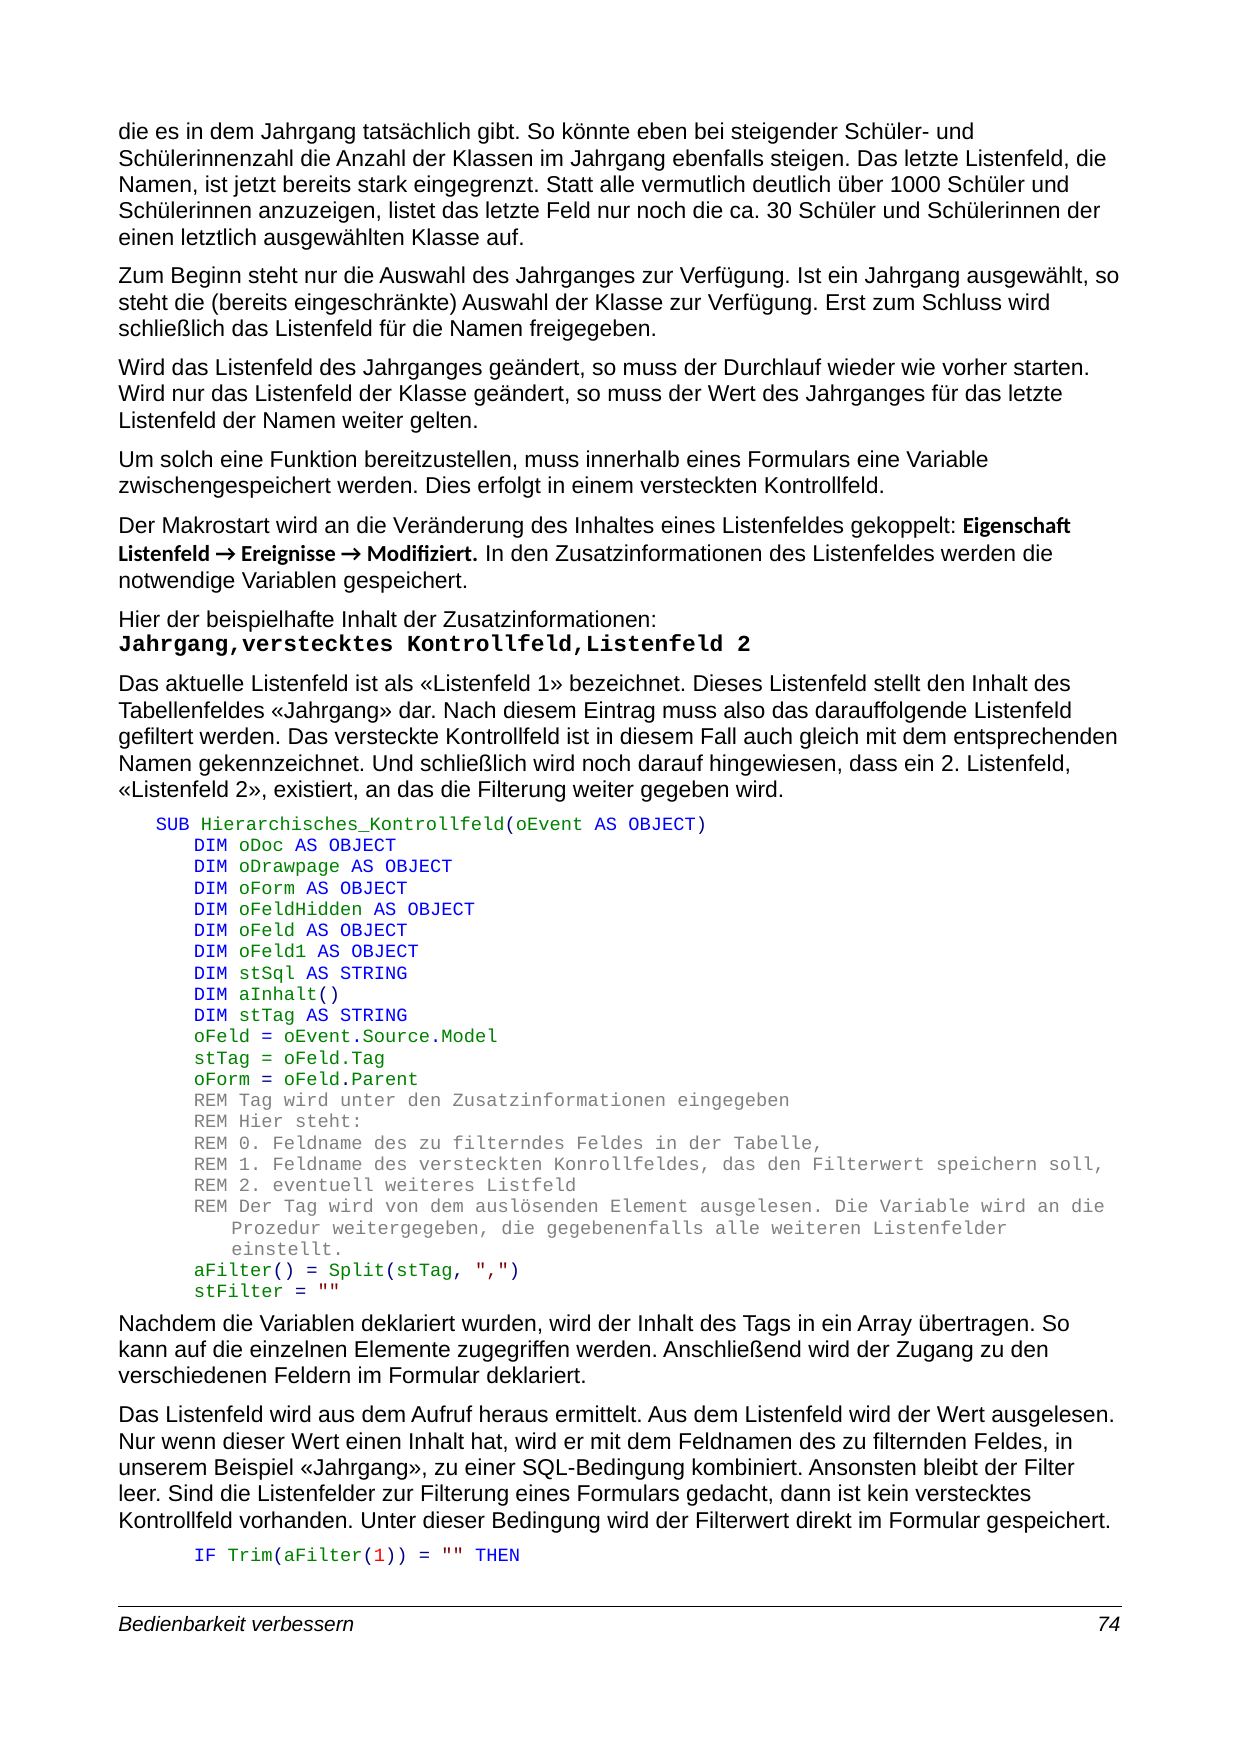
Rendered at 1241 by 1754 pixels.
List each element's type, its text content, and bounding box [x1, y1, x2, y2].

text Das Listenfeld wird aus dem Aufruf heraus ermittelt. Aus dem Listenfeld wird der Wert ausgelesen. Nur wenn dieser Wert einen Inhalt hat, wird er mit dem Feldnamen des zu filternden Feldes, in unserem Beispiel «Jahrgang», zu einer SQL-Bedingung kombiniert. Ansonsten bleibt der Filter leer. Sind die Listenfelder zur Filterung eines Formulars gedacht, dann ist kein verstecktes Kontrollfeld vorhanden. Unter dieser Bedingung wird der Filterwert direkt im Formular gespeichert. [118, 1401, 1122, 1533]
text REM Der Tag wird von dem auslösenden Element ausgelesen. Die Variable wird an die Prozedur weitergegeben, die gegebenenfalls alle weiteren Listenfelder einstellt. [156, 1197, 1122, 1261]
text stTag = oFeld.Tag [156, 1048, 1122, 1070]
text DIM oDrawpage AS OBJECT [156, 857, 1122, 878]
text die es in dem Jahrgang tatsächlich gibt. So könnte eben bei steigender Schüler- und Schülerinnenzahl die Anzahl der Klassen im Jahrgang ebenfalls steigen. Das letzte Listenfeld, die Namen, ist jetzt bereits stark eingegrenzt. Statt alle vermutlich deutlich über 1000 Schüler und Schülerinnen anzuzeigen, listet das letzte Feld nur noch die ca. 30 Schüler und Schülerinnen der einen letztlich ausgewählten Klasse auf. [118, 118, 1122, 250]
text REM 1. Feldname des versteckten Konrollfeldes, das den Filterwert speichern soll, [156, 1155, 1122, 1176]
text REM Tag wird unter den Zusatzinformationen eingegeben [156, 1091, 1122, 1112]
text Um solch eine Funktion bereitzustellen, muss innerhalb eines Formulars eine Variable zwischengespeichert werden. Dies erfolgt in einem versteckten Kontrollfeld. [118, 446, 1122, 498]
text oForm = oFeld.Parent [156, 1070, 1122, 1091]
text Hier der beispielhafte Inhalt der Zusatzinformationen: Jahrgang,verstecktes Kontrollfeld,Listenfeld 2 [118, 606, 1122, 658]
text DIM oDoc AS OBJECT [156, 836, 1122, 857]
text SUB Hierarchisches_Kontrollfeld(oEvent AS OBJECT) [156, 815, 1122, 836]
text REM 0. Feldname des zu filterndes Feldes in der Tabelle, [156, 1133, 1122, 1155]
text DIM oForm AS OBJECT [156, 878, 1122, 900]
text DIM stTag AS STRING [156, 1006, 1122, 1027]
text IF Trim(aFilter(1)) = "" THEN [156, 1546, 1122, 1567]
text Das aktuelle Listenfeld ist als «Listenfeld 1» bezeichnet. Dieses Listenfeld stellt den Inhalt des Tabellenfeldes «Jahrgang» dar. Nach diesem Eintrag muss also das darauffolgende Listenfeld gefiltert werden. Das versteckte Kontrollfeld ist in diesem Fall auch gleich mit dem entsprechenden Namen gekennzeichnet. Und schließlich wird noch darauf hingewiesen, dass ein 2. Listenfeld, «Listenfeld 2», existiert, an das die Filterung weiter gegeben wird. [118, 670, 1122, 802]
text oFeld = oEvent.Source.Model [156, 1027, 1122, 1048]
text Nachdem die Variablen deklariert wurden, wird der Inhalt des Tags in ein Array übertragen. So kann auf die einzelnen Elemente zugegriffen werden. Anschließend wird der Zugang zu den verschiedenen Feldern im Formular deklariert. [118, 1310, 1122, 1389]
text stFilter = "" [156, 1282, 1122, 1303]
text DIM stSql AS STRING [156, 963, 1122, 985]
text DIM oFeldHidden AS OBJECT [156, 900, 1122, 921]
text Wird das Listenfeld des Jahrganges geändert, so muss der Durchlauf wieder wie vorher starten. Wird nur das Listenfeld der Klasse geändert, so muss der Wert des Jahrganges für das letzte Listenfeld der Namen weiter gelten. [118, 354, 1122, 433]
text REM Hier steht: [156, 1112, 1122, 1133]
text aFilter() = Split(stTag, ",") [156, 1261, 1122, 1282]
text DIM oFeld1 AS OBJECT [156, 942, 1122, 963]
text Der Makrostart wird an die Veränderung des Inhaltes eines Listenfeldes gekoppelt: Eigenschaft Listenfeld → Ereignisse → Modifiziert. In den Zusatzinformationen des Listenfeldes werden die notwendige Variablen gespeichert. [118, 511, 1122, 593]
text DIM aInhalt() [156, 985, 1122, 1006]
text Zum Beginn steht nur die Auswahl des Jahrganges zur Verfügung. Ist ein Jahrgang ausgewählt, so steht die (bereits eingeschränkte) Auswahl der Klasse zur Verfügung. Erst zum Schluss wird schließlich das Listenfeld für die Namen freigegeben. [118, 262, 1122, 341]
text REM 2. eventuell weiteres Listfeld [156, 1176, 1122, 1197]
text DIM oFeld AS OBJECT [156, 921, 1122, 942]
